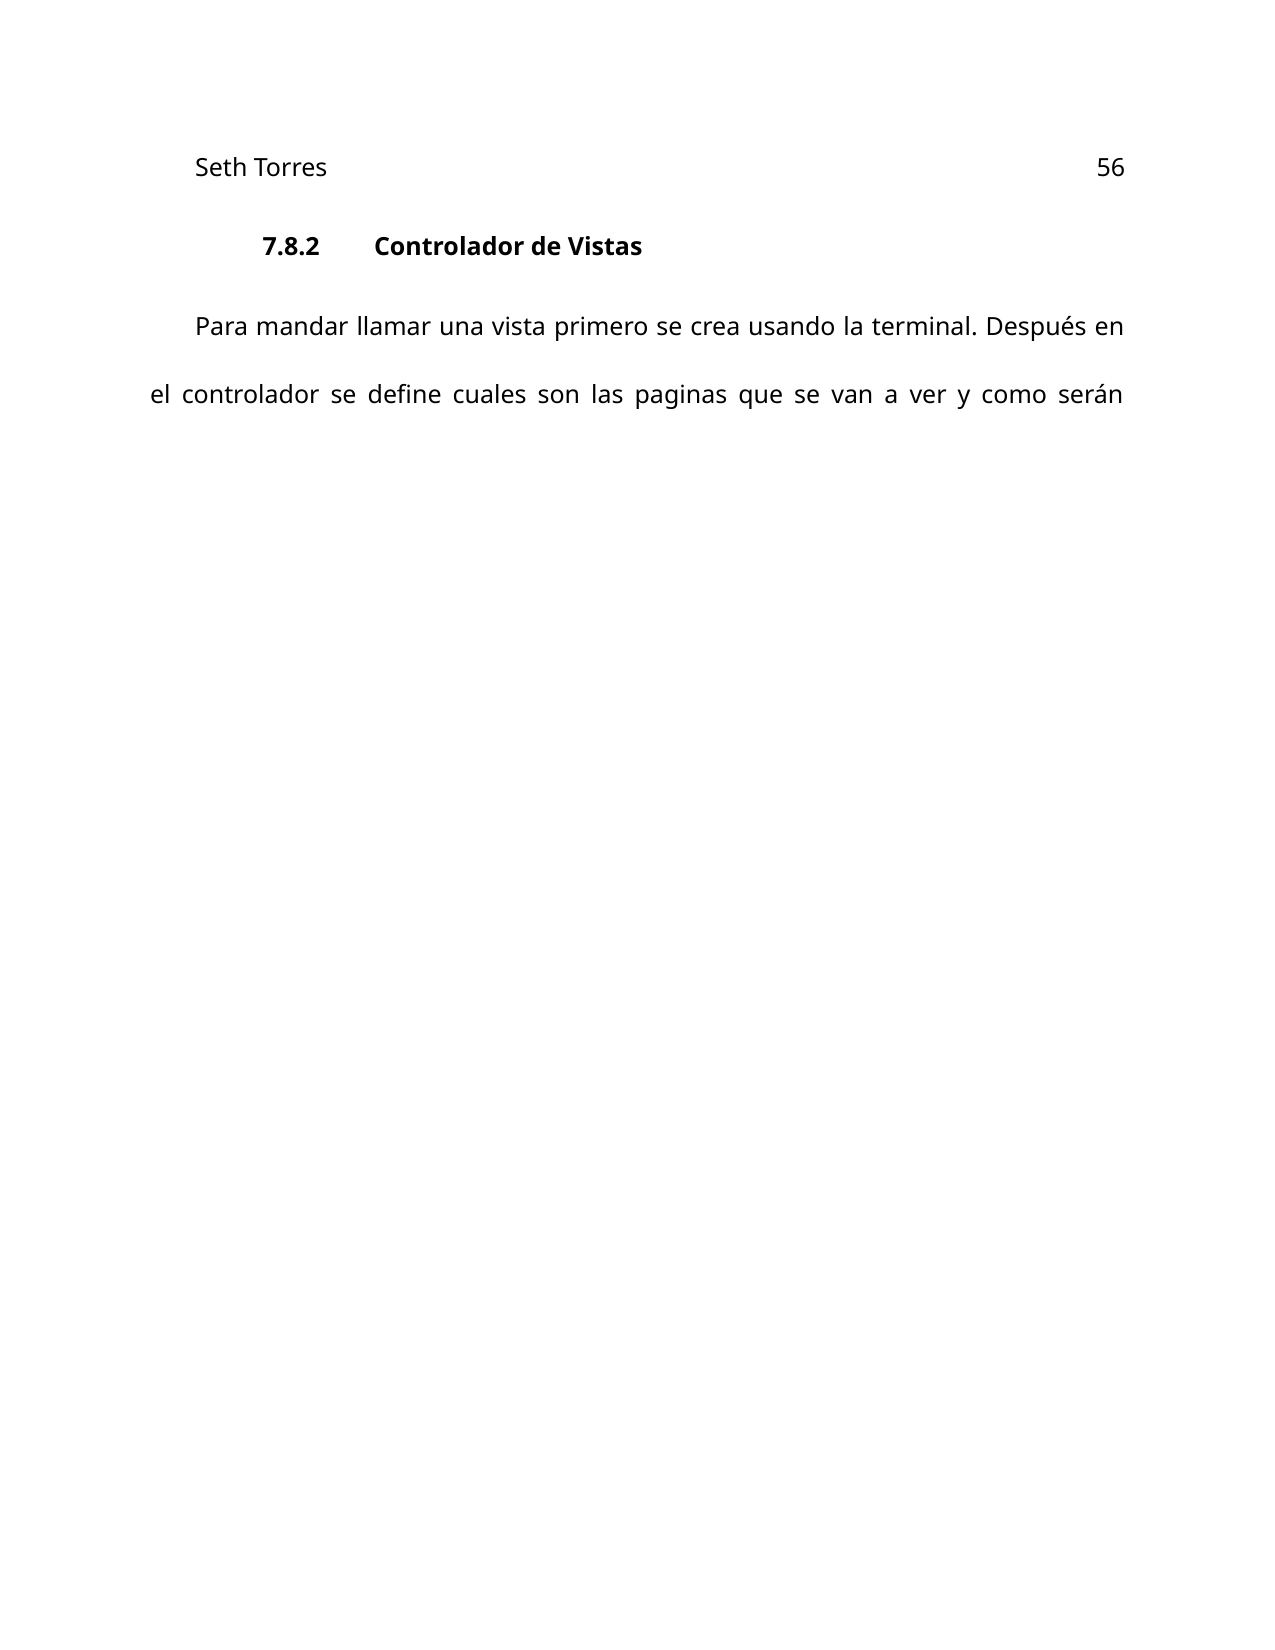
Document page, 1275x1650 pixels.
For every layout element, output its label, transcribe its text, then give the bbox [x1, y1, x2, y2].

text Para mandar llamar una vista primero se crea usando la terminal. Después en el controlador se define cuales son las paginas que se van a ver y como serán [150, 309, 1125, 411]
subtitle Controlador de Vistas [262, 228, 1125, 262]
